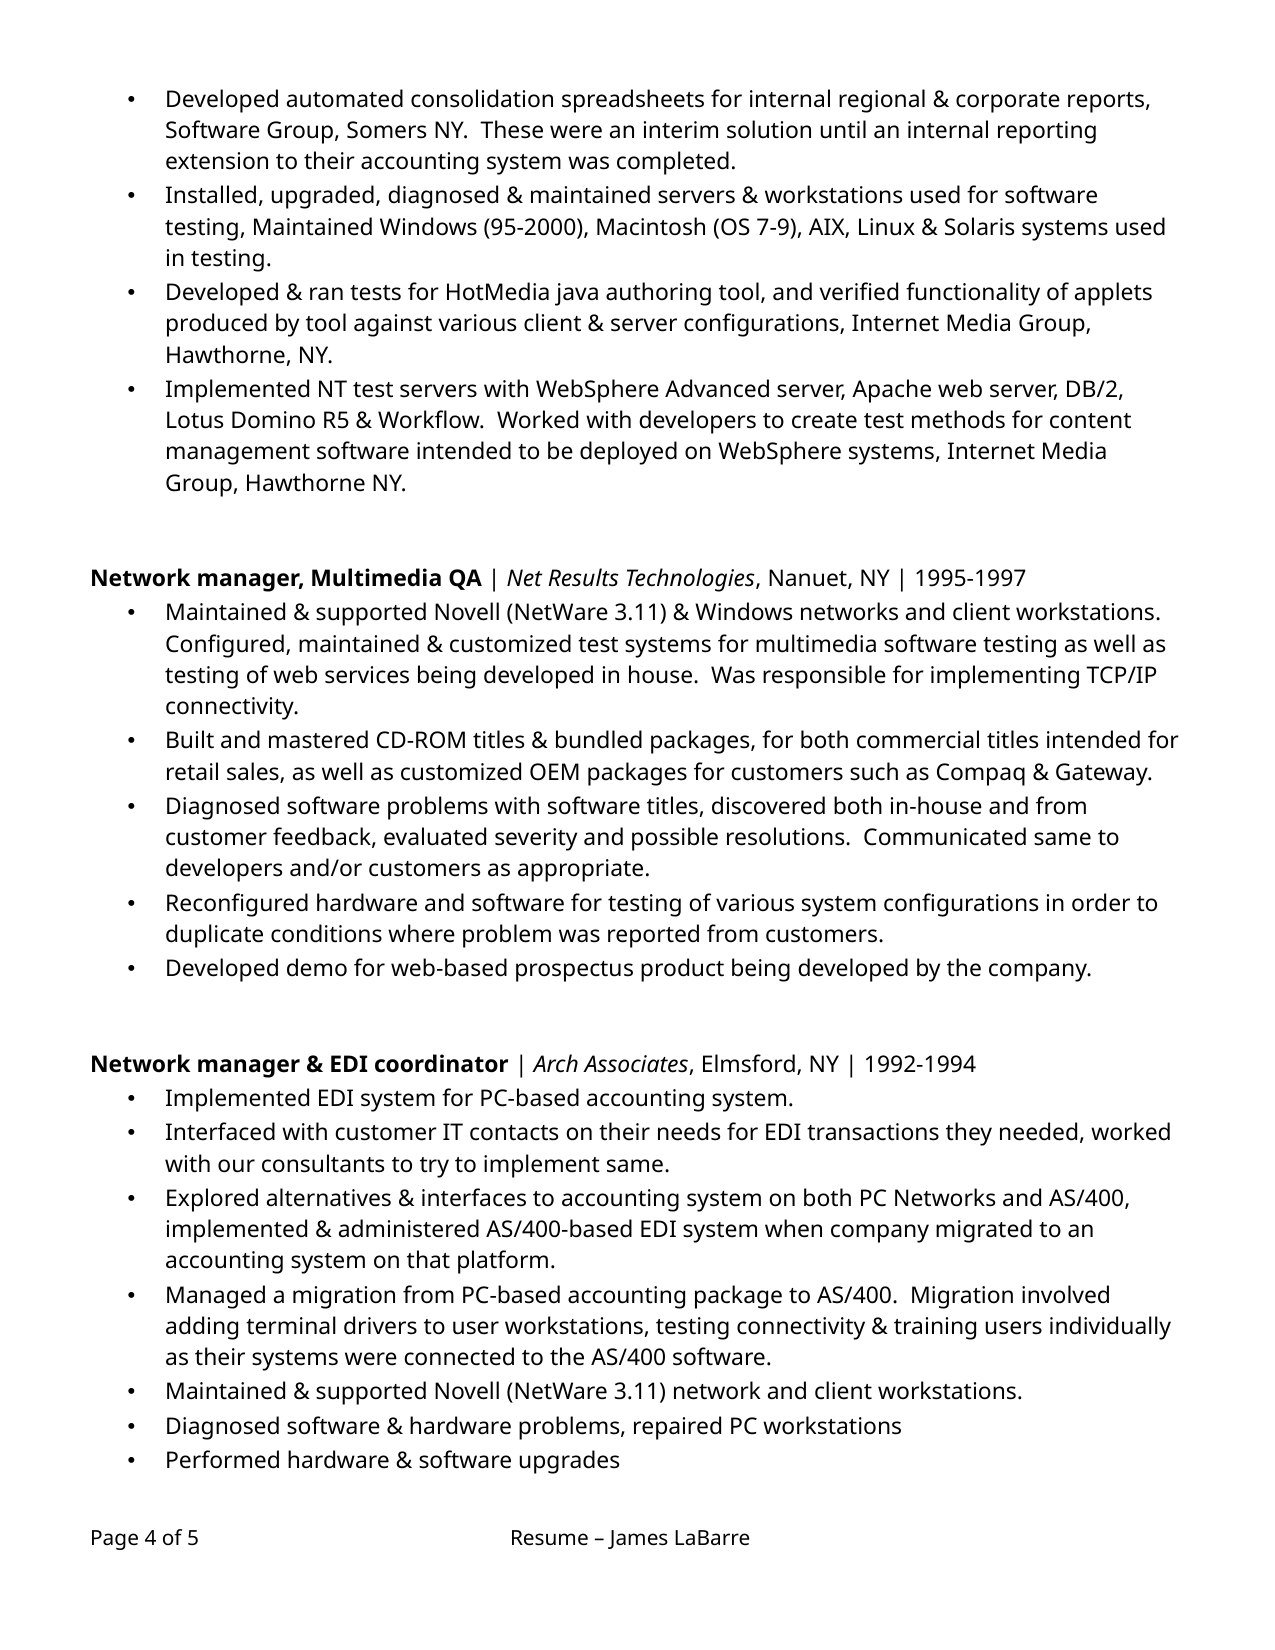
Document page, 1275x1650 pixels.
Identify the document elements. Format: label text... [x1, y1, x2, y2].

list Built and mastered CD-ROM titles & bundled packages, for both commercial titles intended for retail sales, as well as customized OEM packages for customers such as Compaq & Gateway. [127, 724, 1185, 787]
list Developed automated consolidation spreadsheets for internal regional & corporate reports, Software Group, Somers NY. These were an interim solution until an internal reporting extension to their accounting system was completed. [127, 82, 1185, 176]
list Explored alternatives & interfaces to accounting system on both PC Networks and AS/400, implemented & administered AS/400-based EDI system when company migrated to an accounting system on that platform. [127, 1182, 1185, 1276]
list Implemented EDI system for PC-based accounting system. [127, 1082, 1185, 1113]
list Installed, upgraded, diagnosed & maintained servers & workstations used for software testing, Maintained Windows (95-2000), Macintosh (OS 7-9), AIX, Linux & Solaris systems used in testing. [127, 179, 1185, 273]
list Managed a migration from PC-based accounting package to AS/400. Migration involved adding terminal drivers to user workstations, testing connectivity & training users individually as their systems were connected to the AS/400 software. [127, 1278, 1185, 1372]
text Network manager & EDI coordinator | Arch Associates, Elmsford, NY | 1992-1994 [90, 1048, 1185, 1079]
list Performed hardware & software upgrades [127, 1444, 1185, 1475]
text Network manager, Multimedia QA | Net Results Technologies, Nanuet, NY | 1995-1997 [90, 562, 1185, 593]
list Reconfigured hardware and software for testing of various system configurations in order to duplicate conditions where problem was reported from customers. [127, 887, 1185, 949]
list Developed demo for web-based prospectus product being developed by the company. [127, 952, 1185, 983]
list Maintained & supported Novell (NetWare 3.11) network and client workstations. [127, 1375, 1185, 1407]
list Diagnosed software problems with software titles, discovered both in-house and from customer feedback, evaluated severity and possible resolutions. Communicated same to developers and/or customers as appropriate. [127, 790, 1185, 884]
list Implemented NT test servers with WebSphere Advanced server, Apache web server, DB/2, Lotus Domino R5 & Workflow. Worked with developers to create test methods for content management software intended to be deployed on WebSphere systems, Internet Media Group, Hawthorne NY. [127, 373, 1185, 498]
list Interfaced with customer IT contacts on their needs for EDI transactions they needed, worked with our consultants to try to implement same. [127, 1116, 1185, 1179]
list Diagnosed software & hardware problems, repaired PC workstations [127, 1409, 1185, 1441]
list Developed & ran tests for HotMedia java authoring tool, and verified functionality of applets produced by tool against various client & server configurations, Internet Media Group, Hawthorne, NY. [127, 276, 1185, 370]
list Maintained & supported Novell (NetWare 3.11) & Windows networks and client workstations. Configured, maintained & customized test systems for multimedia software testing as well as testing of web services being developed in house. Was responsible for implementing TCP/IP connectivity. [127, 596, 1185, 721]
